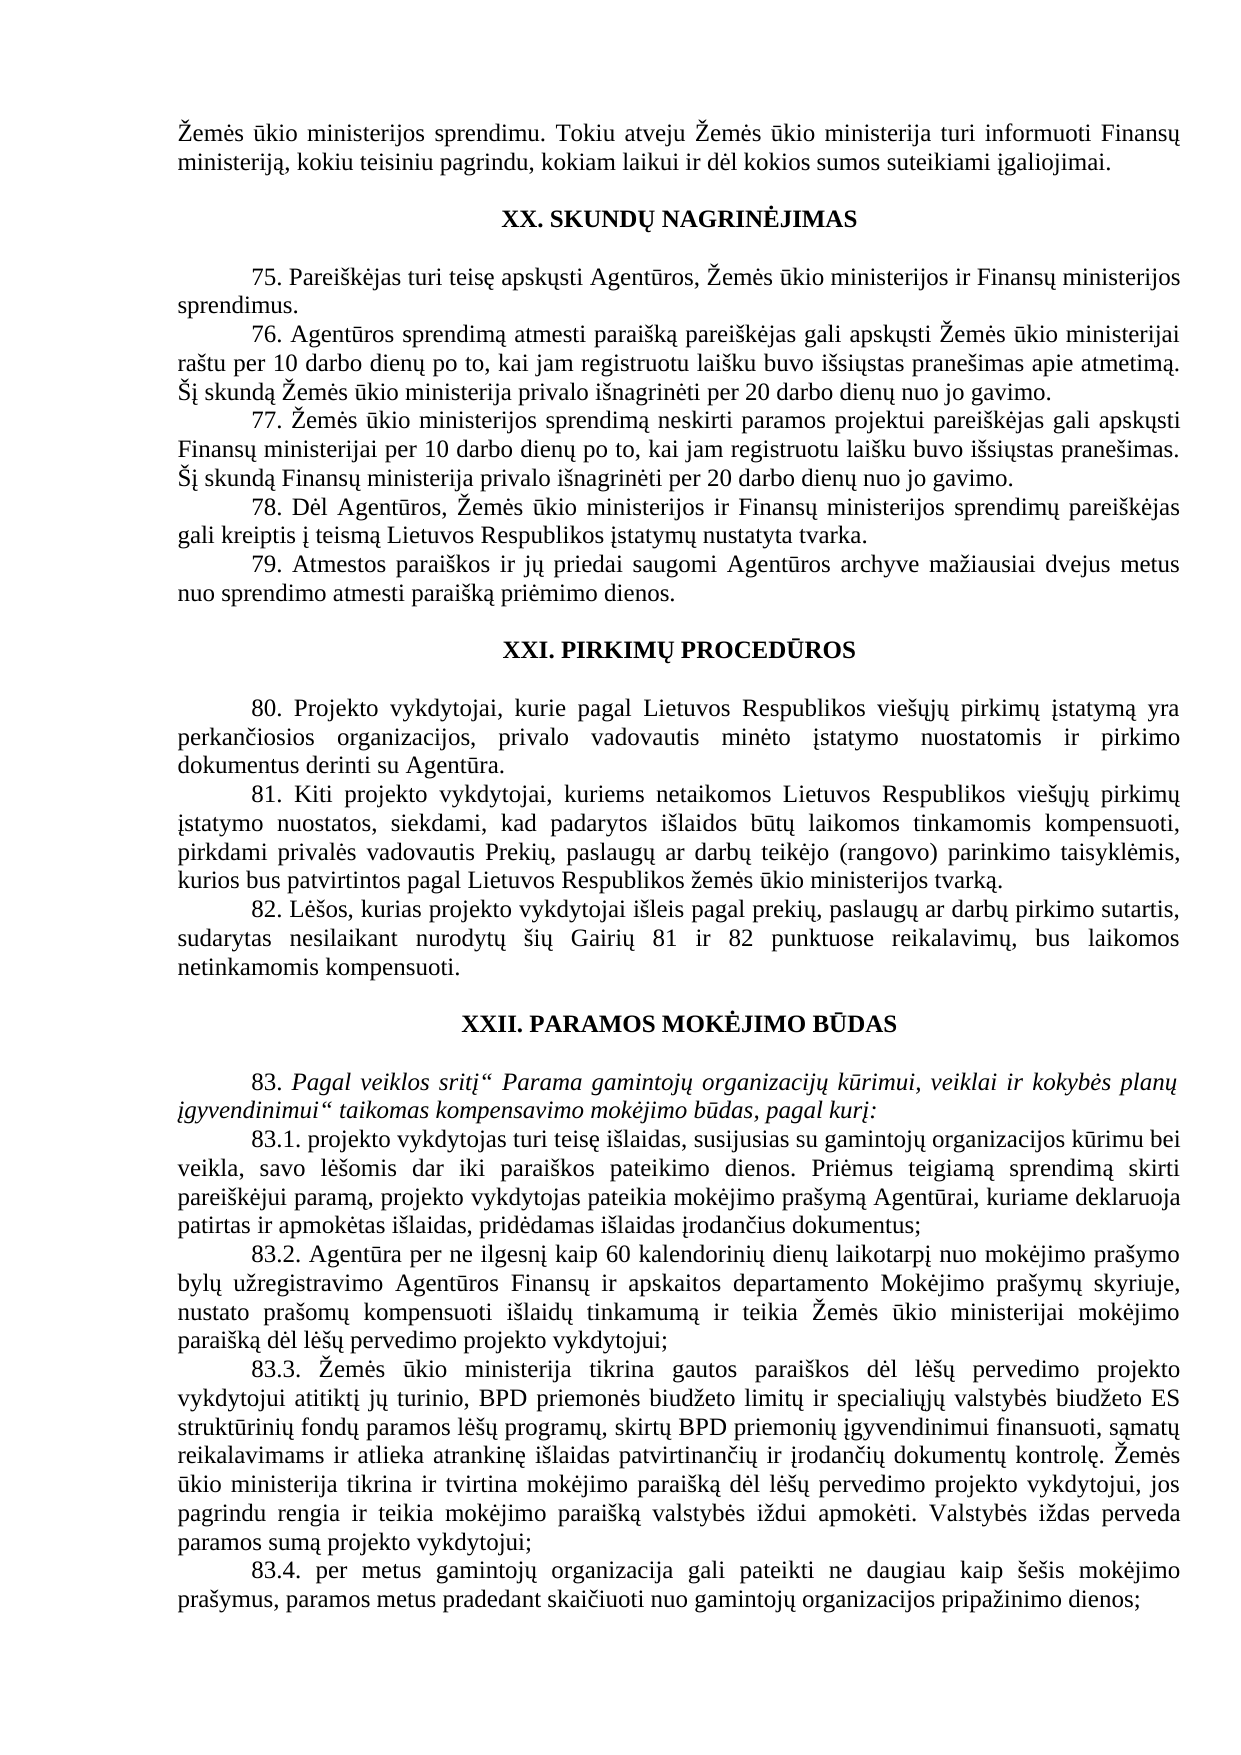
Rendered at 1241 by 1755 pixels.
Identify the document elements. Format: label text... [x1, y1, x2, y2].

text 80. Projekto vykdytojai, kurie pagal Lietuvos Respublikos viešųjų pirkimų įstatymą yra perkančiosios organizacijos, privalo vadovautis minėto įstatymo nuostatomis ir pirkimo dokumentus derinti su Agentūra. [177, 693, 1181, 779]
text 78. Dėl Agentūros, Žemės ūkio ministerijos ir Finansų ministerijos sprendimų pareiškėjas gali kreiptis į teismą Lietuvos Respublikos įstatymų nustatyta tvarka. [177, 492, 1181, 549]
text 76. Agentūros sprendimą atmesti paraišką pareiškėjas gali apskųsti Žemės ūkio ministerijai raštu per 10 darbo dienų po to, kai jam registruotu laišku buvo išsiųstas pranešimas apie atmetimą. Šį skundą Žemės ūkio ministerija privalo išnagrinėti per 20 darbo dienų nuo jo gavimo. [177, 319, 1181, 406]
text XX. SKUNDŲ NAGRINĖJIMAS [177, 204, 1181, 233]
text 82. Lėšos, kurias projekto vykdytojai išleis pagal prekių, paslaugų ar darbų pirkimo sutartis, sudarytas nesilaikant nurodytų šių Gairių 81 ir 82 punktuose reikalavimų, bus laikomos netinkamomis kompensuoti. [177, 894, 1181, 981]
text 83.1. projekto vykdytojas turi teisę išlaidas, susijusias su gamintojų organizacijos kūrimu bei veikla, savo lėšomis dar iki paraiškos pateikimo dienos. Priėmus teigiamą sprendimą skirti pareiškėjui paramą, projekto vykdytojas pateikia mokėjimo prašymą Agentūrai, kuriame deklaruoja patirtas ir apmokėtas išlaidas, pridėdamas išlaidas įrodančius dokumentus; [177, 1124, 1181, 1239]
text 83.2. Agentūra per ne ilgesnį kaip 60 kalendorinių dienų laikotarpį nuo mokėjimo prašymo bylų užregistravimo Agentūros Finansų ir apskaitos departamento Mokėjimo prašymų skyriuje, nustato prašomų kompensuoti išlaidų tinkamumą ir teikia Žemės ūkio ministerijai mokėjimo paraišką dėl lėšų pervedimo projekto vykdytojui; [177, 1239, 1181, 1354]
text 79. Atmestos paraiškos ir jų priedai saugomi Agentūros archyve mažiausiai dvejus metus nuo sprendimo atmesti paraišką priėmimo dienos. [177, 549, 1181, 607]
text XXII. PARAMOS MOKĖJIMO BŪDAS [177, 1009, 1181, 1038]
text Žemės ūkio ministerijos sprendimu. Tokiu atveju Žemės ūkio ministerija turi informuoti Finansų ministeriją, kokiu teisiniu pagrindu, kokiam laikui ir dėl kokios sumos suteikiami įgaliojimai. [177, 118, 1181, 176]
text 75. Pareiškėjas turi teisę apskųsti Agentūros, Žemės ūkio ministerijos ir Finansų ministerijos sprendimus. [177, 262, 1181, 319]
text 83.3. Žemės ūkio ministerija tikrina gautos paraiškos dėl lėšų pervedimo projekto vykdytojui atitiktį jų turinio, BPD priemonės biudžeto limitų ir specialiųjų valstybės biudžeto ES struktūrinių fondų paramos lėšų programų, skirtų BPD priemonių įgyvendinimui finansuoti, sąmatų reikalavimams ir atlieka atrankinę išlaidas patvirtinančių ir įrodančių dokumentų kontrolę. Žemės ūkio ministerija tikrina ir tvirtina mokėjimo paraišką dėl lėšų pervedimo projekto vykdytojui, jos pagrindu rengia ir teikia mokėjimo paraišką valstybės iždui apmokėti. Valstybės iždas perveda paramos sumą projekto vykdytojui; [177, 1354, 1181, 1556]
text 83.4. per metus gamintojų organizacija gali pateikti ne daugiau kaip šešis mokėjimo prašymus, paramos metus pradedant skaičiuoti nuo gamintojų organizacijos pripažinimo dienos; [177, 1556, 1181, 1613]
text 77. Žemės ūkio ministerijos sprendimą neskirti paramos projektui pareiškėjas gali apskųsti Finansų ministerijai per 10 darbo dienų po to, kai jam registruotu laišku buvo išsiųstas pranešimas. Šį skundą Finansų ministerija privalo išnagrinėti per 20 darbo dienų nuo jo gavimo. [177, 406, 1181, 492]
text 81. Kiti projekto vykdytojai, kuriems netaikomos Lietuvos Respublikos viešųjų pirkimų įstatymo nuostatos, siekdami, kad padarytos išlaidos būtų laikomos tinkamomis kompensuoti, pirkdami privalės vadovautis Prekių, paslaugų ar darbų teikėjo (rangovo) parinkimo taisyklėmis, kurios bus patvirtintos pagal Lietuvos Respublikos žemės ūkio ministerijos tvarką. [177, 779, 1181, 894]
text 83. Pagal veiklos sritį“ Parama gamintojų organizacijų kūrimui, veiklai ir kokybės planų įgyvendinimui“ taikomas kompensavimo mokėjimo būdas, pagal kurį: [177, 1067, 1181, 1124]
text XXI. PIRKIMŲ PROCEDŪROS [177, 636, 1181, 664]
